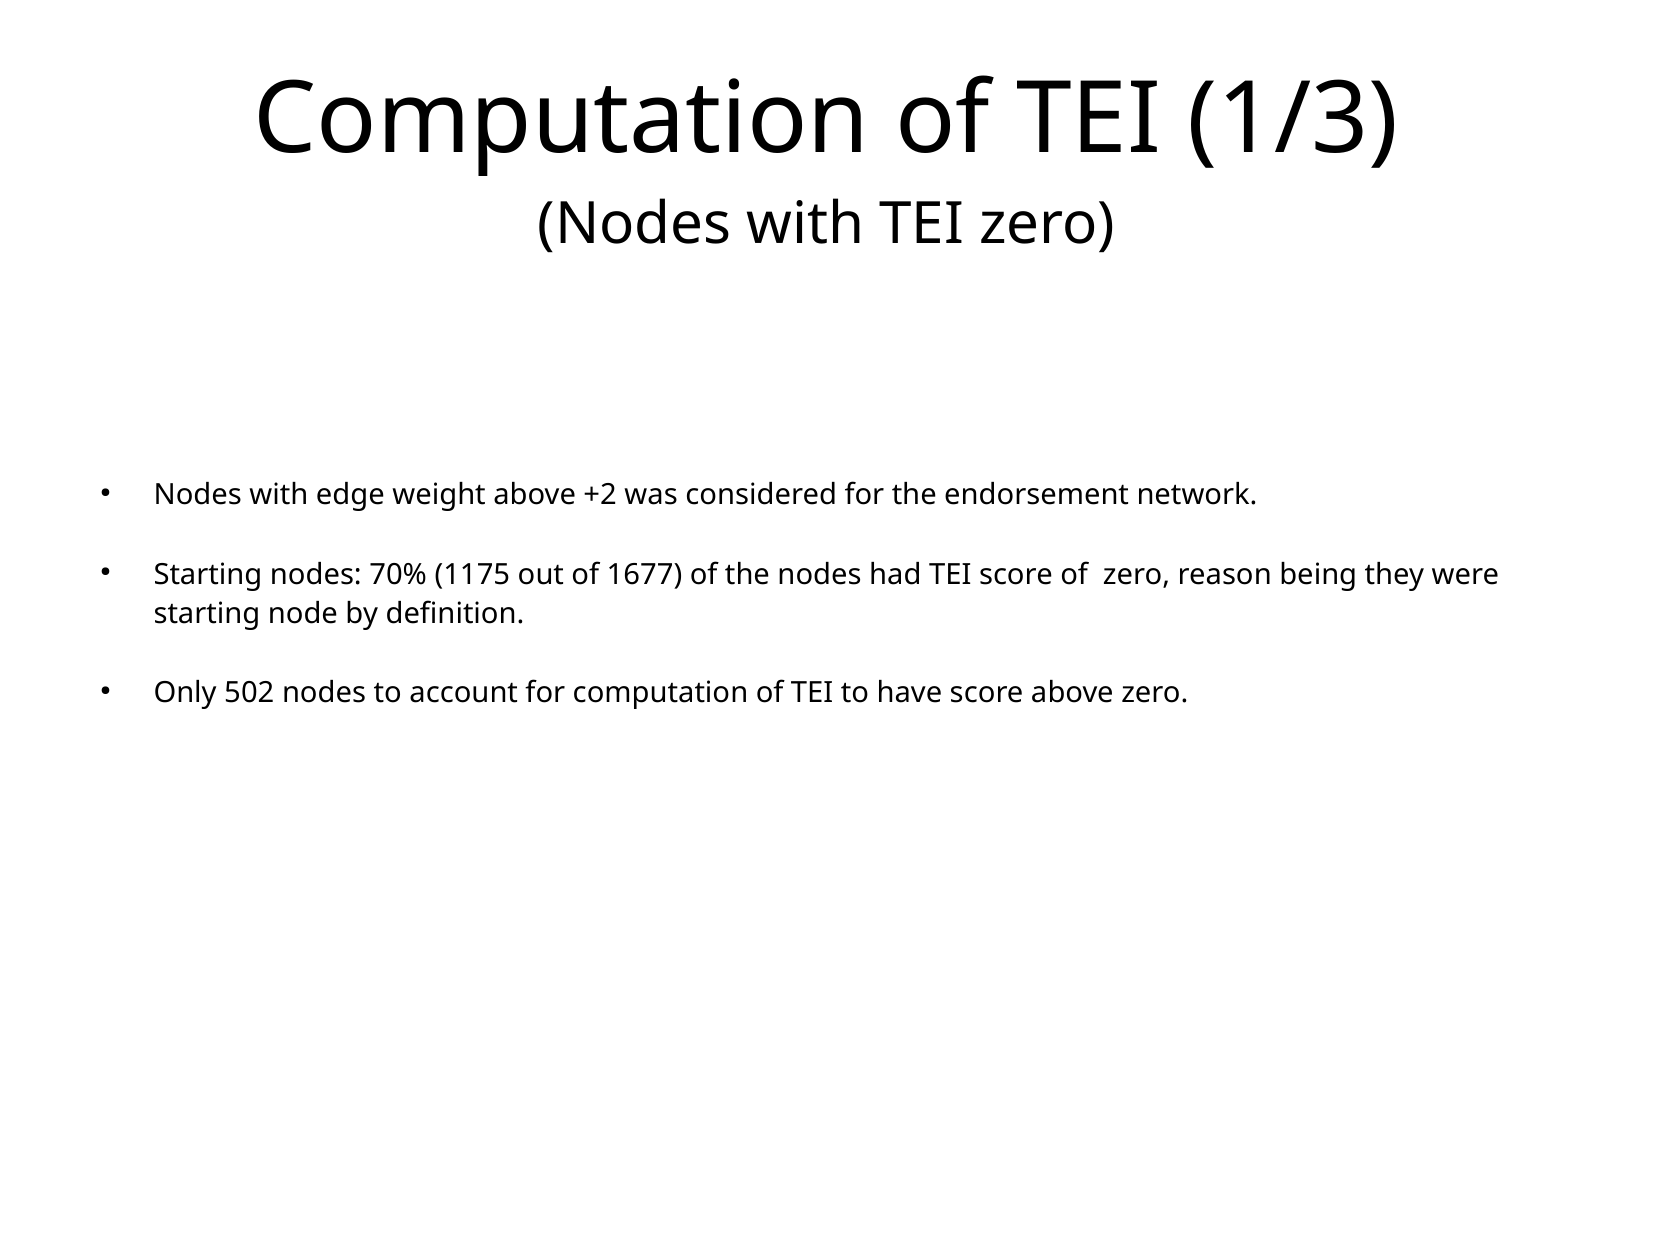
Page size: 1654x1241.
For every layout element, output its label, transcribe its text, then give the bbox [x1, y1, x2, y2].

title Computation of TEI (1/3) (Nodes with TEI zero) [82, 45, 1571, 261]
list Nodes with edge weight above +2 was considered for the endorsement network. Starting nodes: 70% (1175 out of 1677) of the nodes had TEI score of zero, reason being they were starting node by definition. Only 502 nodes to account for computation of TEI to have score above zero. [82, 394, 1571, 1115]
